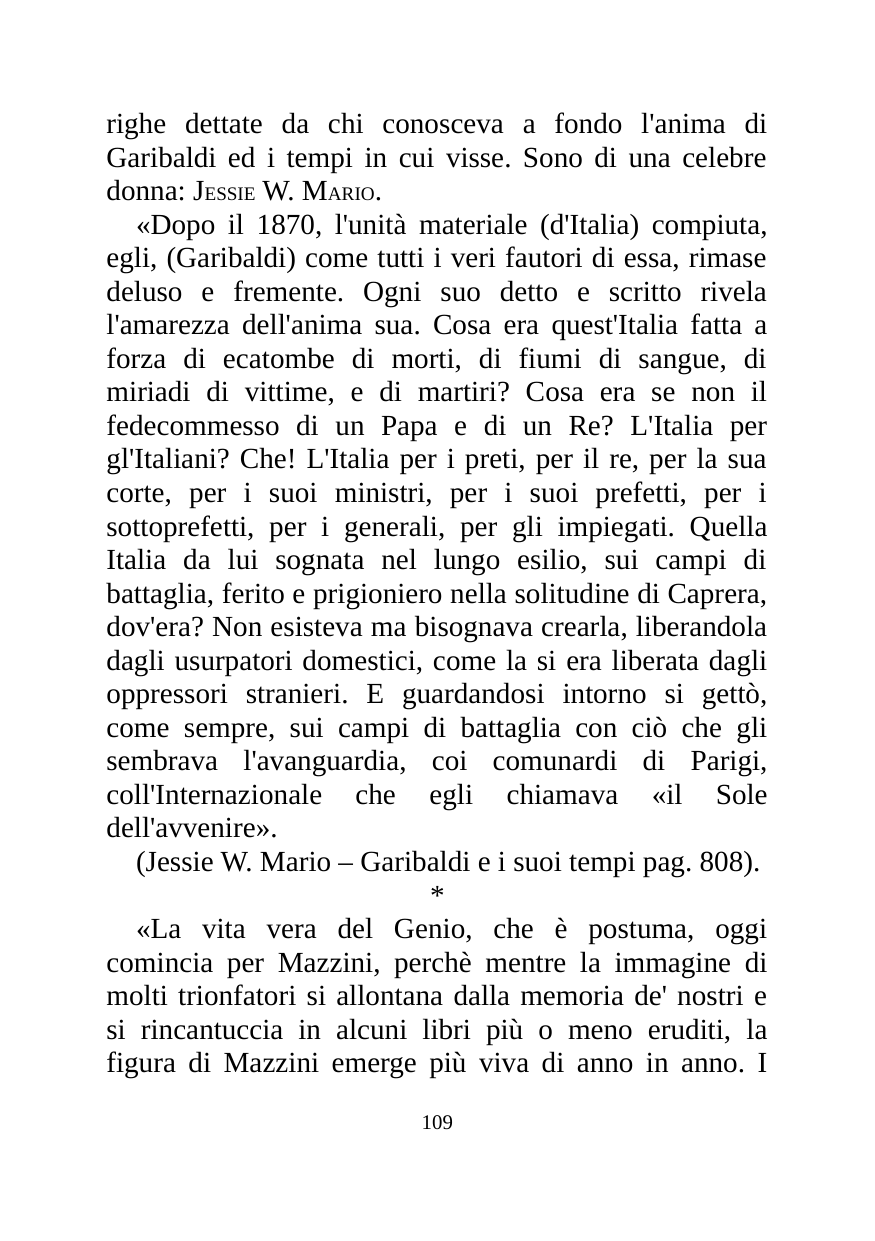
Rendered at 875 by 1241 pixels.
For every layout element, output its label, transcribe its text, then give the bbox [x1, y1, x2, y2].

text (Jessie W. Mario – Garibaldi e i suoi tempi pag. 808). [106, 844, 768, 878]
text «Dopo il 1870, l'unità materiale (d'Italia) compiuta, egli, (Garibaldi) come tutti i veri fautori di essa, rimase deluso e fremente. Ogni suo detto e scritto rivela l'amarezza dell'anima sua. Cosa era quest'Italia fatta a forza di ecatombe di morti, di fiumi di sangue, di miriadi di vittime, e di martiri? Cosa era se non il fedecommesso di un Papa e di un Re? L'Italia per gl'Italiani? Che! L'Italia per i preti, per il re, per la sua corte, per i suoi ministri, per i suoi prefetti, per i sottoprefetti, per i generali, per gli impiegati. Quella Italia da lui sognata nel lungo esilio, sui campi di battaglia, ferito e prigioniero nella solitudine di Caprera, dov'era? Non esisteva ma bisognava crearla, liberandola dagli usurpatori domestici, come la si era liberata dagli oppressori stranieri. E guardandosi intorno si gettò, come sempre, sui campi di battaglia con ciò che gli sembrava l'avanguardia, coi comunardi di Parigi, coll'Internazionale che egli chiamava «il Sole dell'avvenire». [106, 207, 768, 844]
text * [106, 878, 768, 911]
text righe dettate da chi conosceva a fondo l'anima di Garibaldi ed i tempi in cui visse. Sono di una celebre donna: Jessie W. Mario. [106, 106, 768, 207]
text «La vita vera del Genio, che è postuma, oggi comincia per Mazzini, perchè mentre la immagine di molti trionfatori si allontana dalla memoria de' nostri e si rincantuccia in alcuni libri più o meno eruditi, la figura di Mazzini emerge più viva di anno in anno. I [106, 911, 768, 1079]
